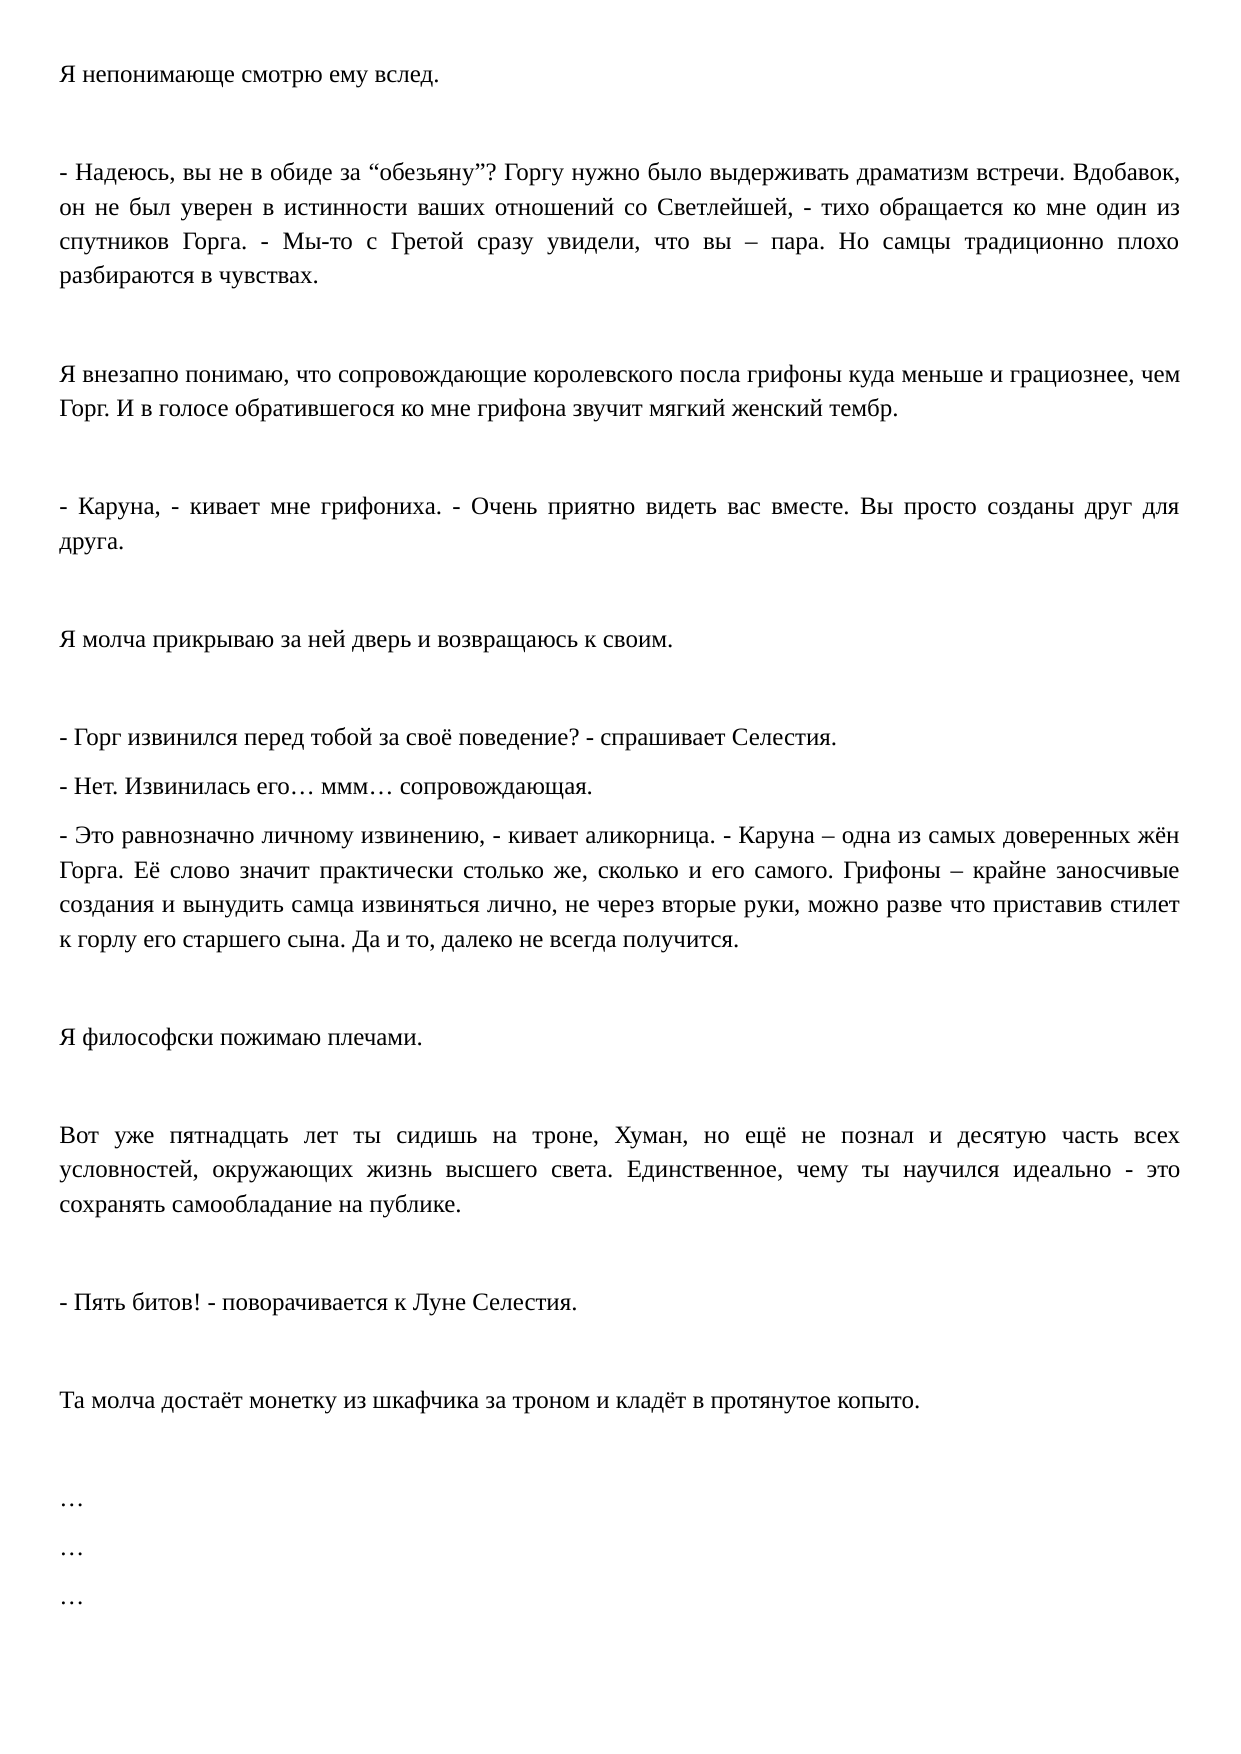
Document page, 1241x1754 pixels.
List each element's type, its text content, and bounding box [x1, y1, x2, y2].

text - Пять битов! - поворачивается к Луне Селестия. [59, 1287, 1181, 1316]
text Я философски пожимаю плечами. [59, 1022, 1181, 1051]
text - Каруна, - кивает мне грифониха. - Очень приятно видеть вас вместе. Вы просто созданы друг для друга. [59, 491, 1181, 554]
text - Надеюсь, вы не в обиде за “обезьяну”? Горгу нужно было выдерживать драматизм встречи. Вдобавок, он не был уверен в истинности ваших отношений со Светлейшей, - тихо обращается ко мне один из спутников Горга. - Мы-то с Гретой сразу увидели, что вы – пара. Но самцы традиционно плохо разбираются в чувствах. [59, 157, 1181, 289]
text - Это равнозначно личному извинению, - кивает аликорница. - Каруна – одна из самых доверенных жён Горга. Её слово значит практически столько же, сколько и его самого. Грифоны – крайне заносчивые создания и вынудить самца извиняться лично, не через вторые руки, можно разве что приставив стилет к горлу его старшего сына. Да и то, далеко не всегда получится. [59, 820, 1181, 952]
text Я непонимающе смотрю ему вслед. [59, 59, 1181, 88]
text Я молча прикрываю за ней дверь и возвращаюсь к своим. [59, 624, 1181, 653]
text - Нет. Извинилась его… ммм… сопровождающая. [59, 771, 1181, 800]
text Та молча достаёт монетку из шкафчика за троном и кладёт в протянутое копыто. [59, 1385, 1181, 1414]
text … [59, 1532, 1181, 1561]
text Вот уже пятнадцать лет ты сидишь на троне, Хуман, но ещё не познал и десятую часть всех условностей, окружающих жизнь высшего света. Единственное, чему ты научился идеально - это сохранять самообладание на публике. [59, 1120, 1181, 1218]
text … [59, 1483, 1181, 1512]
text … [59, 1581, 1181, 1610]
text - Горг извинился перед тобой за своё поведение? - спрашивает Селестия. [59, 722, 1181, 751]
text Я внезапно понимаю, что сопровождающие королевского посла грифоны куда меньше и грациознее, чем Горг. И в голосе обратившегося ко мне грифона звучит мягкий женский тембр. [59, 359, 1181, 422]
